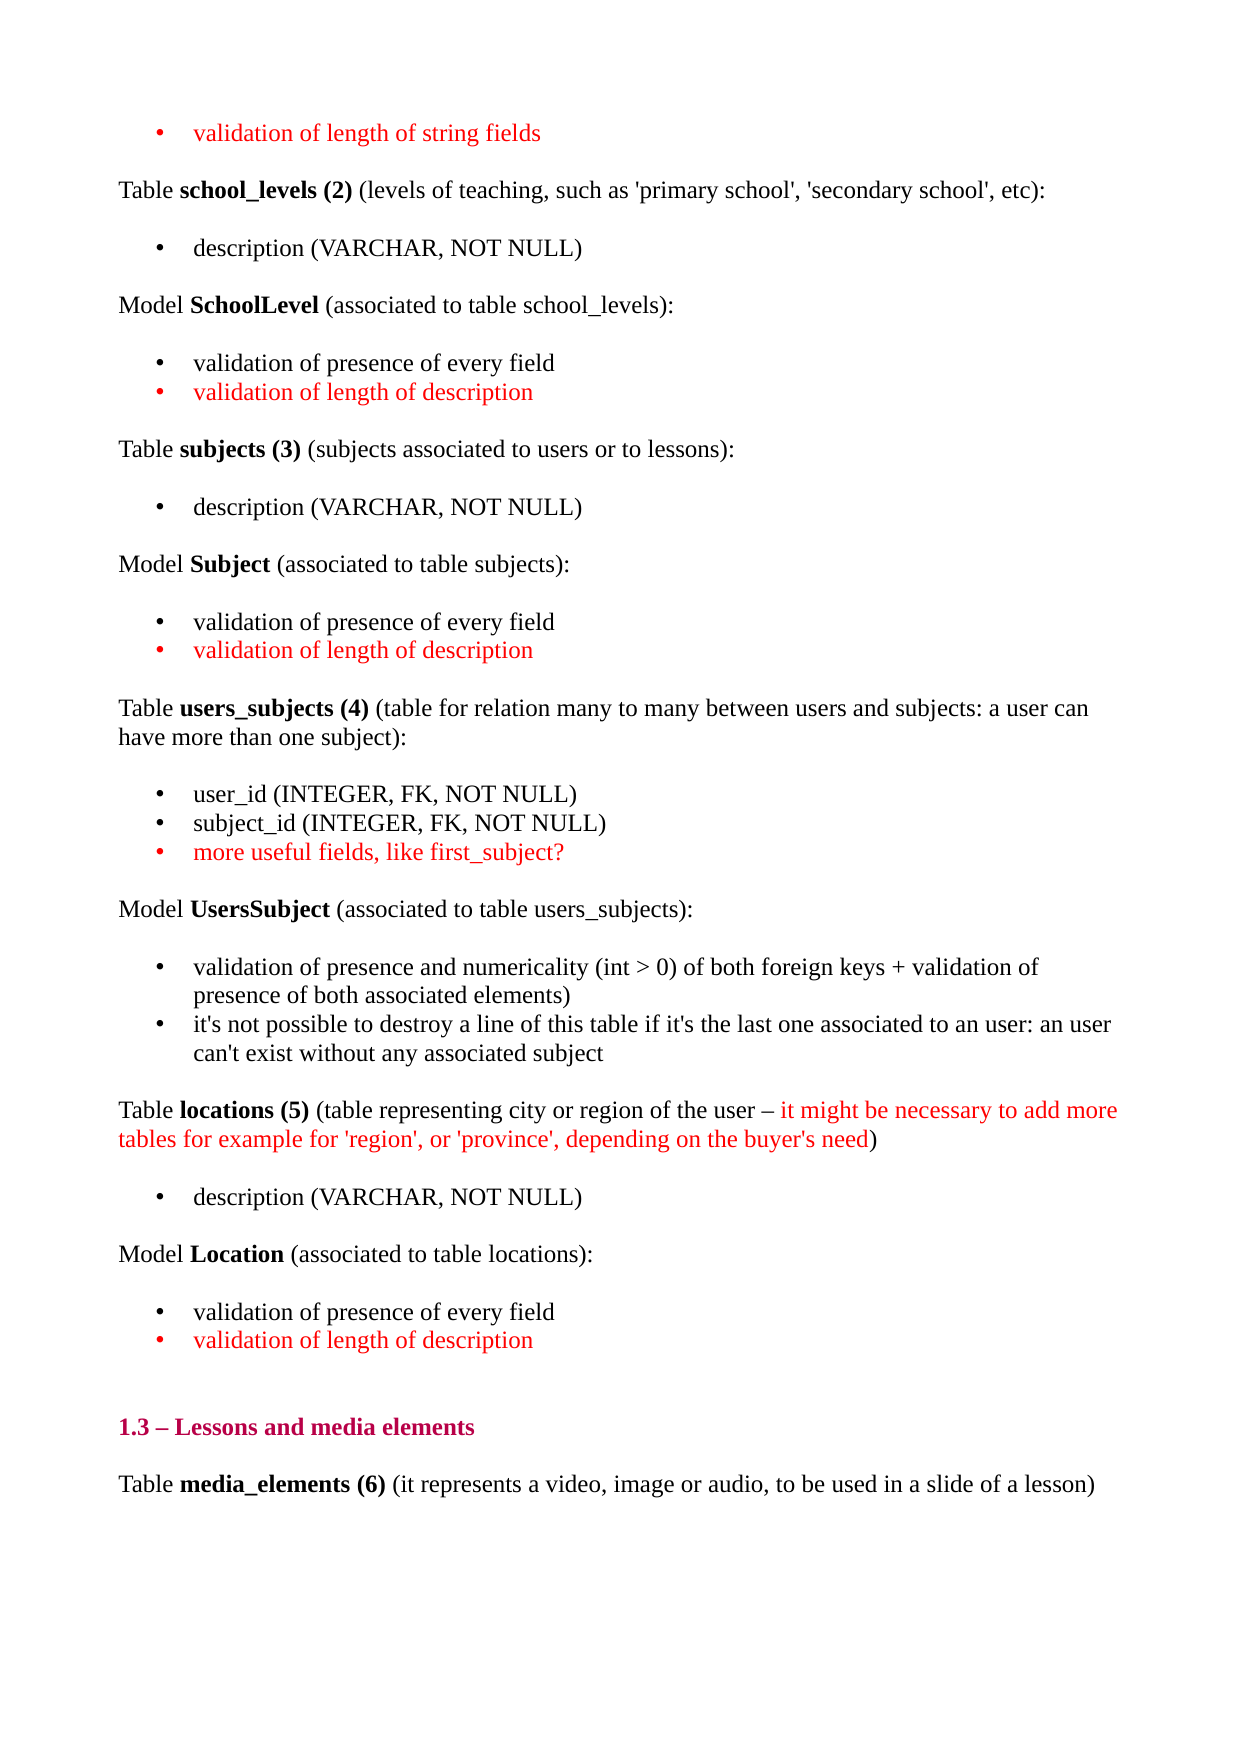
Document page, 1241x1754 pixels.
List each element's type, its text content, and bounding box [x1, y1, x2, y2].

list description (VARCHAR, NOT NULL) [156, 233, 1122, 262]
list validation of length of description [156, 636, 1122, 664]
list description (VARCHAR, NOT NULL) [156, 1182, 1122, 1211]
list validation of length of description [156, 377, 1122, 406]
text Model Location (associated to table locations): [118, 1239, 1122, 1268]
text Model SchoolLevel (associated to table school_levels): [118, 291, 1122, 319]
list validation of presence of every field [156, 607, 1122, 636]
text Model Subject (associated to table subjects): [118, 549, 1122, 578]
text Table locations (5) (table representing city or region of the user – it might be necessary to add more tables for example for 'region', or 'province', depending on the buyer's need) [118, 1096, 1122, 1153]
list validation of length of string fields [156, 118, 1122, 147]
text Model UsersSubject (associated to table users_subjects): [118, 894, 1122, 923]
list subject_id (INTEGER, FK, NOT NULL) [156, 808, 1122, 837]
list validation of presence of every field [156, 1297, 1122, 1326]
text Table users_subjects (4) (table for relation many to many between users and subjects: a user can have more than one subject): [118, 693, 1122, 751]
list validation of presence and numericality (int > 0) of both foreign keys + validation of presence of both associated elements) [156, 952, 1122, 1009]
text 1.3 – Lessons and media elements [118, 1412, 1122, 1441]
list more useful fields, like first_subject? [156, 837, 1122, 866]
text Table media_elements (6) (it represents a video, image or audio, to be used in a slide of a lesson) [118, 1469, 1122, 1498]
list it's not possible to destroy a line of this table if it's the last one associated to an user: an user can't exist without any associated subject [156, 1009, 1122, 1067]
list description (VARCHAR, NOT NULL) [156, 492, 1122, 521]
list user_id (INTEGER, FK, NOT NULL) [156, 779, 1122, 808]
text Table subjects (3) (subjects associated to users or to lessons): [118, 434, 1122, 463]
list validation of length of description [156, 1326, 1122, 1354]
list validation of presence of every field [156, 348, 1122, 377]
text Table school_levels (2) (levels of teaching, such as 'primary school', 'secondary school', etc): [118, 176, 1122, 204]
